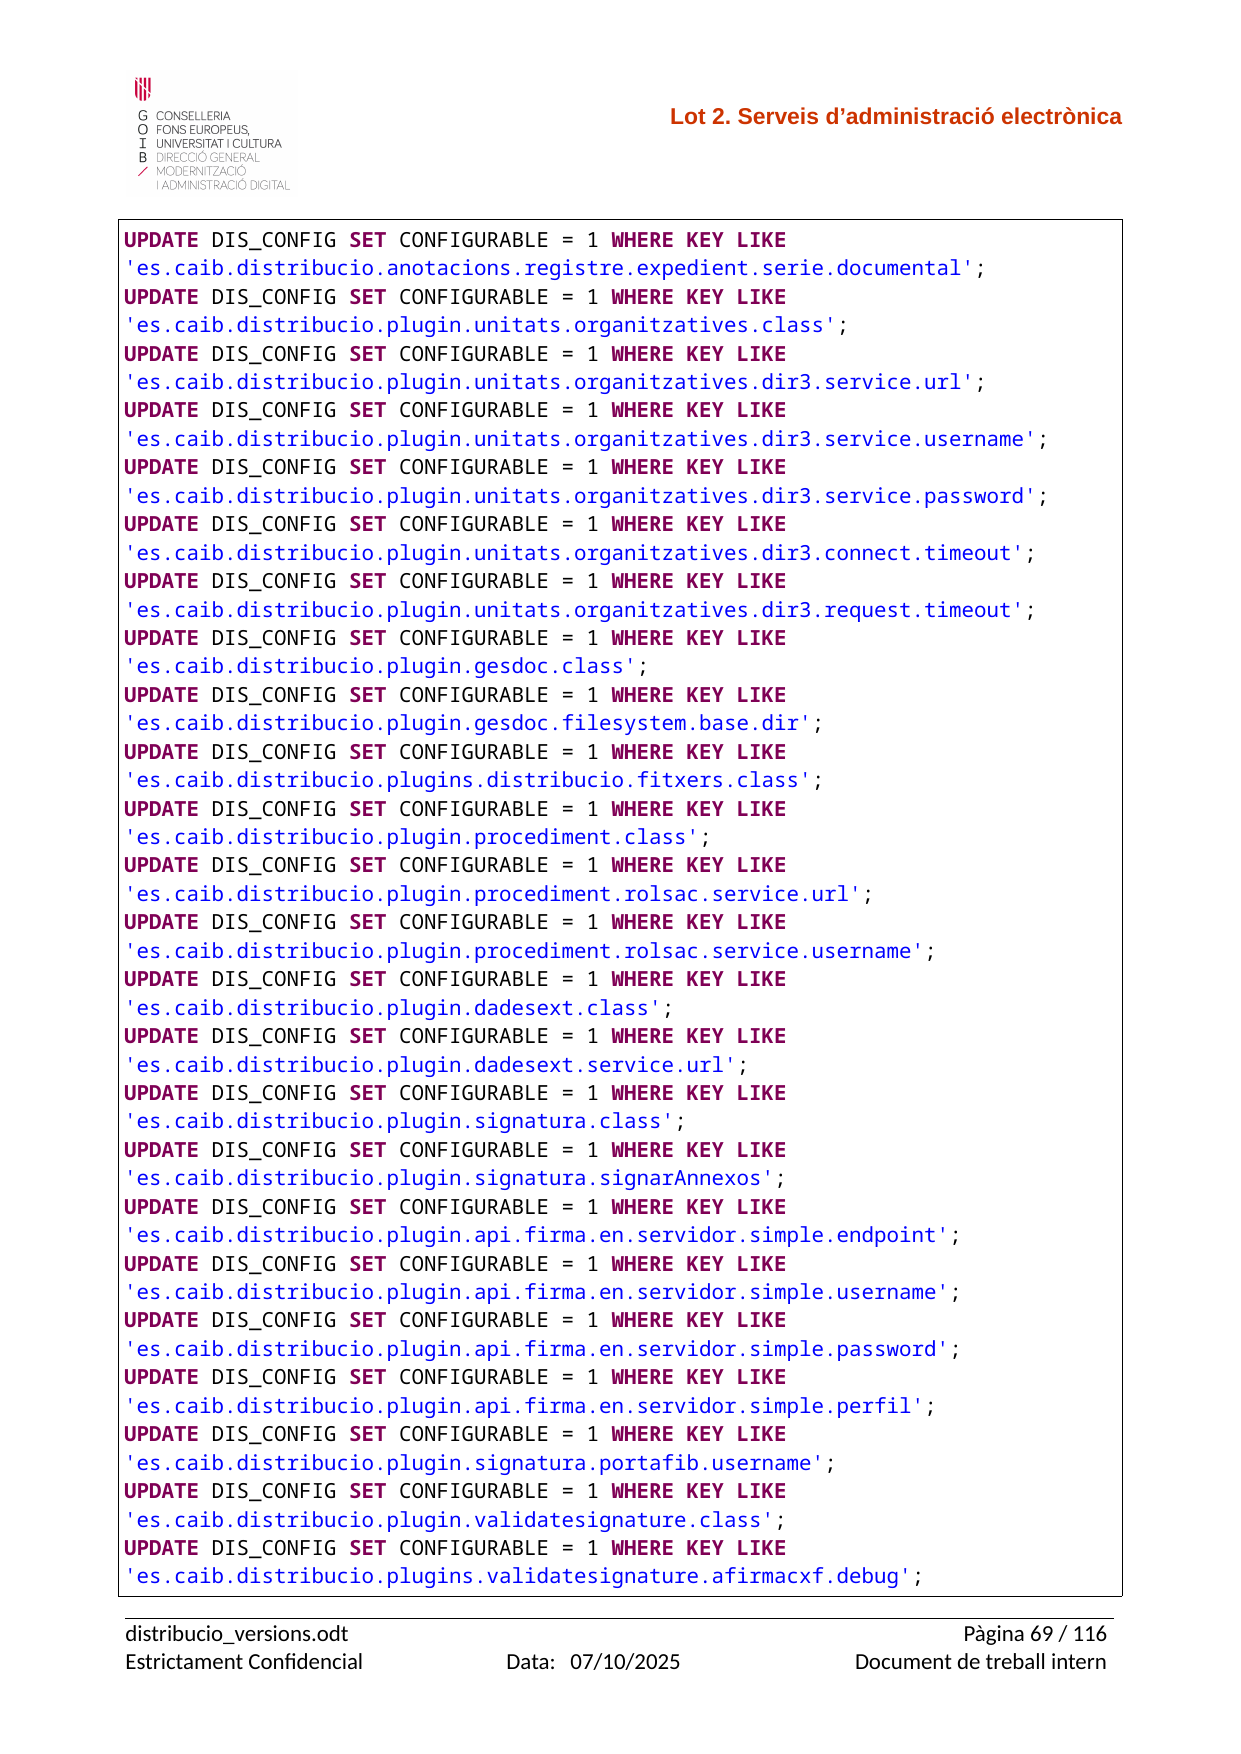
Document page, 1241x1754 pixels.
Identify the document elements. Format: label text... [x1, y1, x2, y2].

picture [126, 70, 299, 197]
table_header UPDATE DIS_CONFIG SET CONFIGURABLE = 1 WHERE KEY LIKE 'es.caib.distribucio.anotacions.registre.expedient.serie.documental'; UPDATE DIS_CONFIG SET CONFIGURABLE = 1 WHERE KEY LIKE 'es.caib.distribucio.plugin.unitats.organitzatives.class'; UPDATE DIS_CONFIG SET CONFIGURABLE = 1 WHERE KEY LIKE 'es.caib.distribucio.plugin.unitats.organitzatives.dir3.service.url'; UPDATE DIS_CONFIG SET CONFIGURABLE = 1 WHERE KEY LIKE 'es.caib.distribucio.plugin.unitats.organitzatives.dir3.service.username'; UPDATE DIS_CONFIG SET CONFIGURABLE = 1 WHERE KEY LIKE 'es.caib.distribucio.plugin.unitats.organitzatives.dir3.service.password'; UPDATE DIS_CONFIG SET CONFIGURABLE = 1 WHERE KEY LIKE 'es.caib.distribucio.plugin.unitats.organitzatives.dir3.connect.timeout'; UPDATE DIS_CONFIG SET CONFIGURABLE = 1 WHERE KEY LIKE 'es.caib.distribucio.plugin.unitats.organitzatives.dir3.request.timeout'; UPDATE DIS_CONFIG SET CONFIGURABLE = 1 WHERE KEY LIKE 'es.caib.distribucio.plugin.gesdoc.class'; UPDATE DIS_CONFIG SET CONFIGURABLE = 1 WHERE KEY LIKE 'es.caib.distribucio.plugin.gesdoc.filesystem.base.dir'; UPDATE DIS_CONFIG SET CONFIGURABLE = 1 WHERE KEY LIKE 'es.caib.distribucio.plugins.distribucio.fitxers.class'; UPDATE DIS_CONFIG SET CONFIGURABLE = 1 WHERE KEY LIKE 'es.caib.distribucio.plugin.procediment.class'; UPDATE DIS_CONFIG SET CONFIGURABLE = 1 WHERE KEY LIKE 'es.caib.distribucio.plugin.procediment.rolsac.service.url'; UPDATE DIS_CONFIG SET CONFIGURABLE = 1 WHERE KEY LIKE 'es.caib.distribucio.plugin.procediment.rolsac.service.username'; UPDATE DIS_CONFIG SET CONFIGURABLE = 1 WHERE KEY LIKE 'es.caib.distribucio.plugin.dadesext.class'; UPDATE DIS_CONFIG SET CONFIGURABLE = 1 WHERE KEY LIKE 'es.caib.distribucio.plugin.dadesext.service.url'; UPDATE DIS_CONFIG SET CONFIGURABLE = 1 WHERE KEY LIKE 'es.caib.distribucio.plugin.signatura.class'; UPDATE DIS_CONFIG SET CONFIGURABLE = 1 WHERE KEY LIKE 'es.caib.distribucio.plugin.signatura.signarAnnexos'; UPDATE DIS_CONFIG SET CONFIGURABLE = 1 WHERE KEY LIKE 'es.caib.distribucio.plugin.api.firma.en.servidor.simple.endpoint'; UPDATE DIS_CONFIG SET CONFIGURABLE = 1 WHERE KEY LIKE 'es.caib.distribucio.plugin.api.firma.en.servidor.simple.username'; UPDATE DIS_CONFIG SET CONFIGURABLE = 1 WHERE KEY LIKE 'es.caib.distribucio.plugin.api.firma.en.servidor.simple.password'; UPDATE DIS_CONFIG SET CONFIGURABLE = 1 WHERE KEY LIKE 'es.caib.distribucio.plugin.api.firma.en.servidor.simple.perfil'; UPDATE DIS_CONFIG SET CONFIGURABLE = 1 WHERE KEY LIKE 'es.caib.distribucio.plugin.signatura.portafib.username'; UPDATE DIS_CONFIG SET CONFIGURABLE = 1 WHERE KEY LIKE 'es.caib.distribucio.plugin.validatesignature.class'; UPDATE DIS_CONFIG SET CONFIGURABLE = 1 WHERE KEY LIKE 'es.caib.distribucio.plugins.validatesignature.afirmacxf.debug'; [119, 220, 1122, 1596]
